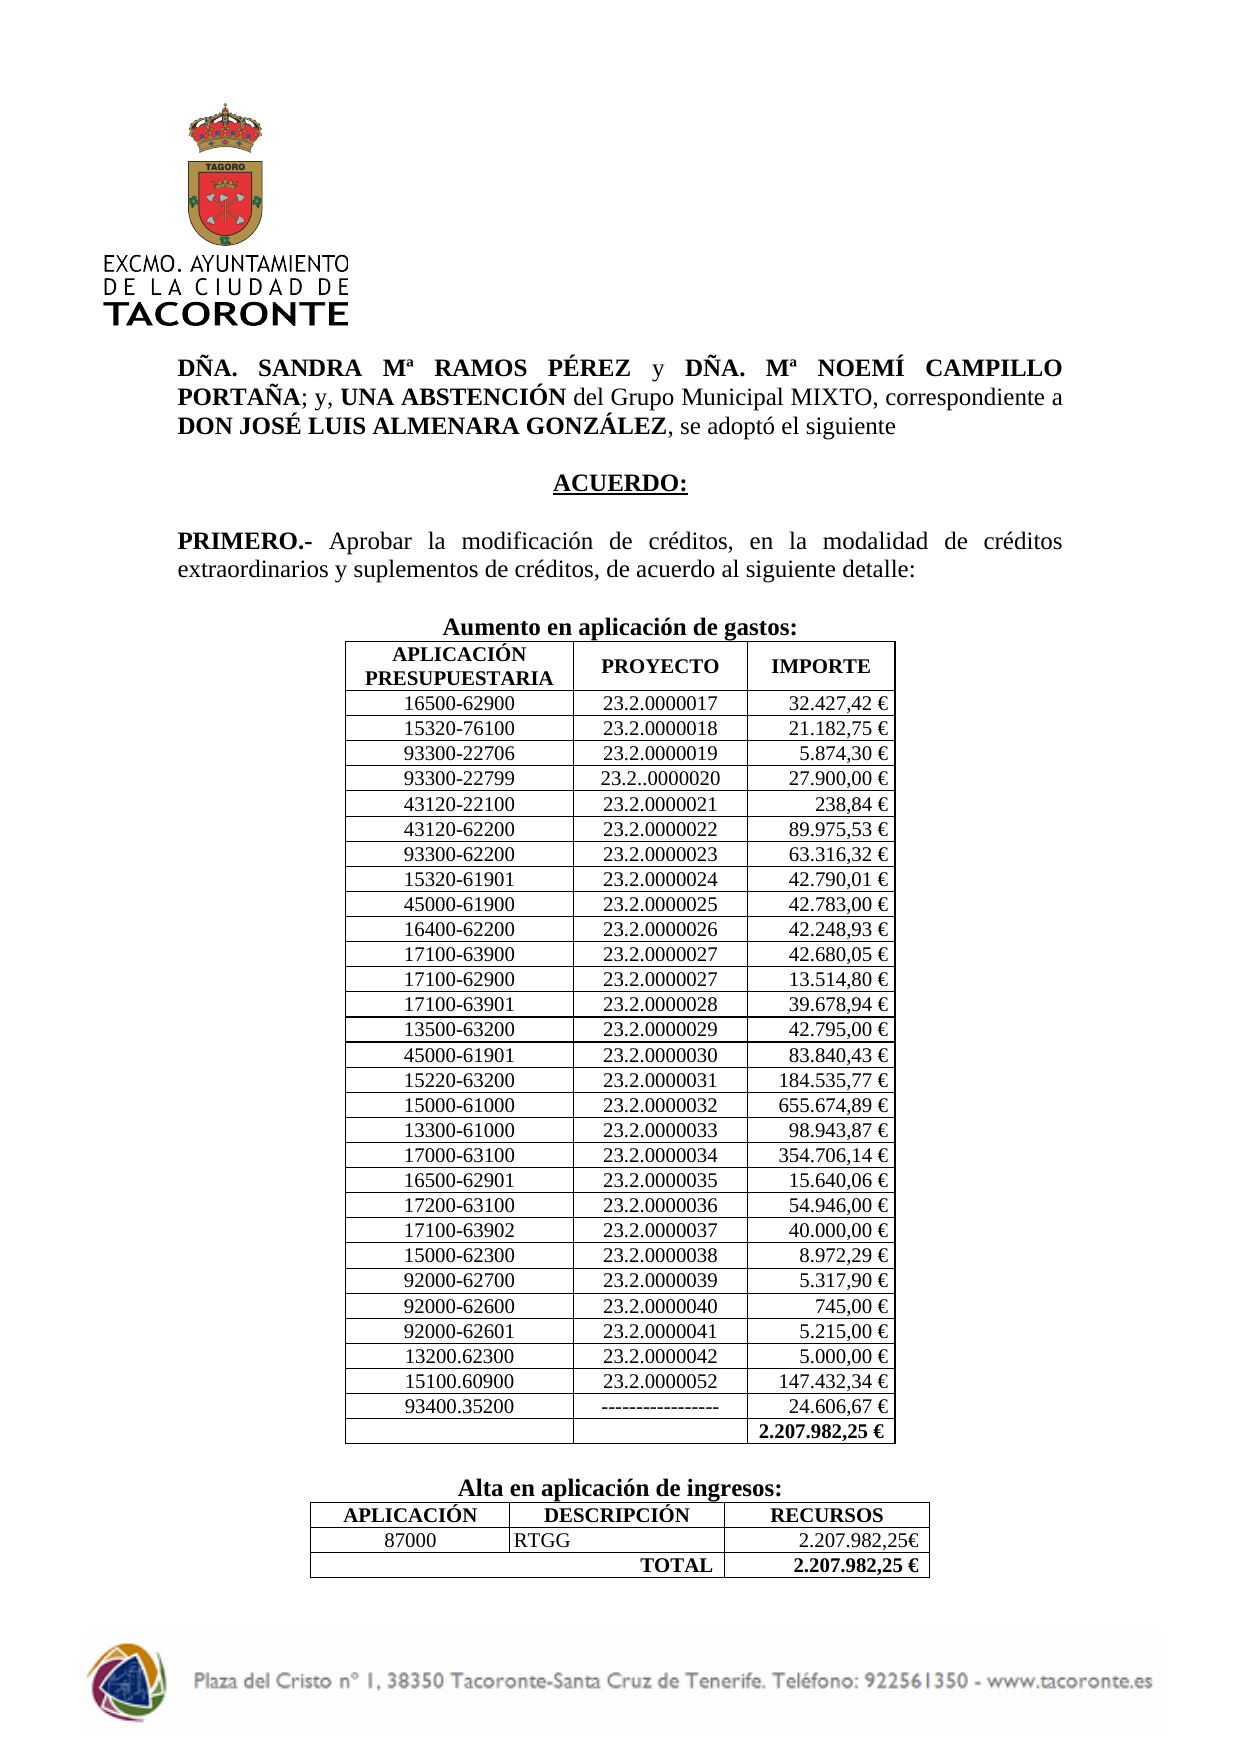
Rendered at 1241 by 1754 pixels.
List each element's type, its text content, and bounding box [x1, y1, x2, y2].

table_cell 93400.35200 [346, 1394, 573, 1418]
table_cell 147.432,34 € [748, 1369, 894, 1393]
table_header RECURSOS [725, 1503, 929, 1527]
table_cell 42.795,00 € [748, 1018, 894, 1041]
table_cell 17200-63100 [346, 1193, 573, 1217]
table_cell 15.640,06 € [748, 1168, 894, 1192]
table_cell 13300-61000 [346, 1118, 573, 1142]
text PRIMERO.- Aprobar la modificación de créditos, en la modalidad de créditos extraordinarios y suplementos de créditos, de acuerdo al siguiente detalle: [177, 526, 1063, 583]
text Alta en aplicación de ingresos: [177, 1473, 1063, 1502]
table_cell 17100-63900 [346, 942, 573, 966]
table_cell 43120-62200 [346, 817, 573, 841]
table_cell 23.2.0000026 [574, 917, 747, 941]
table_cell 23.2.0000040 [574, 1294, 747, 1318]
table_cell 15000-62300 [346, 1243, 573, 1267]
table_cell 87000 [311, 1528, 509, 1552]
table_cell 5.874,30 € [748, 741, 894, 765]
table_cell 23.2.0000018 [574, 716, 747, 740]
table_cell 13200.62300 [346, 1344, 573, 1368]
table_cell 93300-22799 [346, 766, 573, 790]
table_cell 23.2.0000039 [574, 1269, 747, 1292]
table_cell 23.2.0000027 [574, 967, 747, 991]
table_cell 354.706,14 € [748, 1143, 894, 1167]
subtitle ACUERDO: [177, 468, 1063, 497]
table_cell 92000-62601 [346, 1319, 573, 1343]
table_cell 238,84 € [748, 791, 894, 816]
table_header APLICACIÓN PRESUPUESTARIA [346, 642, 573, 690]
table_cell 23.2.0000035 [574, 1168, 747, 1192]
table_cell 15320-61901 [346, 867, 573, 891]
table_cell 8.972,29 € [748, 1243, 894, 1267]
table_cell 5.317,90 € [748, 1269, 894, 1292]
table_header IMPORTE [748, 642, 894, 690]
table_cell 23.2.0000017 [574, 691, 747, 715]
table_cell ----------------- [574, 1394, 747, 1418]
table_cell 23.2.0000042 [574, 1344, 747, 1368]
text Aumento en aplicación de gastos: [177, 612, 1063, 641]
table_cell 17100-63902 [346, 1218, 573, 1242]
table_cell 23.2.0000036 [574, 1193, 747, 1217]
picture [103, 103, 348, 326]
table_cell 23.2.0000041 [574, 1319, 747, 1343]
table_cell [574, 1419, 747, 1443]
table_cell 23.2.0000037 [574, 1218, 747, 1242]
table_header DESCRIPCIÓN [510, 1503, 724, 1527]
table_cell 17000-63100 [346, 1143, 573, 1167]
table_cell 15000-61000 [346, 1093, 573, 1117]
table_cell 39.678,94 € [748, 992, 894, 1016]
table_cell 24.606,67 € [748, 1394, 894, 1418]
table_cell 15100.60900 [346, 1369, 573, 1393]
table_cell 92000-62700 [346, 1269, 573, 1292]
table_cell 54.946,00 € [748, 1193, 894, 1217]
table_cell 13.514,80 € [748, 967, 894, 991]
table_cell 83.840,43 € [748, 1043, 894, 1067]
table_cell 40.000,00 € [748, 1218, 894, 1242]
table_cell 15320-76100 [346, 716, 573, 740]
table_cell 13500-63200 [346, 1018, 573, 1041]
text DÑA. SANDRA Mª RAMOS PÉREZ y DÑA. Mª NOEMÍ CAMPILLO PORTAÑA; y, UNA ABSTENCIÓN del Grupo Municipal MIXTO, correspondiente a DON JOSÉ LUIS ALMENARA GONZÁLEZ, se adoptó el siguiente [177, 353, 1063, 439]
table_cell 98.943,87 € [748, 1118, 894, 1142]
table_cell 2.207.982,25€ [725, 1528, 929, 1552]
table_cell 45000-61901 [346, 1043, 573, 1067]
table_cell 17100-62900 [346, 967, 573, 991]
table_cell 23.2.0000038 [574, 1243, 747, 1267]
table_cell 23.2.0000052 [574, 1369, 747, 1393]
table_cell 23.2.0000030 [574, 1043, 747, 1067]
table_cell 23.2.0000027 [574, 942, 747, 966]
table_header APLICACIÓN [311, 1503, 509, 1527]
table_cell 23.2.0000034 [574, 1143, 747, 1167]
table_cell 42.680,05 € [748, 942, 894, 966]
table_cell RTGG [510, 1528, 724, 1552]
table_cell 89.975,53 € [748, 817, 894, 841]
table_cell 32.427,42 € [748, 691, 894, 715]
table_cell 93300-62200 [346, 842, 573, 866]
table_cell 23.2.0000021 [574, 791, 747, 816]
table_cell 745,00 € [748, 1294, 894, 1318]
table_cell 63.316,32 € [748, 842, 894, 866]
table_cell 23.2.0000025 [574, 892, 747, 916]
table_cell 93300-22706 [346, 741, 573, 765]
table_cell 2.207.982,25 € [725, 1553, 929, 1577]
table_cell 23.2.0000029 [574, 1018, 747, 1041]
table_cell 23.2..0000020 [574, 766, 747, 790]
table_cell 23.2.0000032 [574, 1093, 747, 1117]
table_header PROYECTO [574, 642, 747, 690]
table_cell 5.215,00 € [748, 1319, 894, 1343]
table_cell 23.2.0000022 [574, 817, 747, 841]
table_cell 23.2.0000023 [574, 842, 747, 866]
table_cell 42.248,93 € [748, 917, 894, 941]
table_cell 16400-62200 [346, 917, 573, 941]
picture [80, 1630, 1163, 1737]
table_cell 43120-22100 [346, 791, 573, 816]
table_cell 42.790,01 € [748, 867, 894, 891]
table_cell 92000-62600 [346, 1294, 573, 1318]
table_cell 5.000,00 € [748, 1344, 894, 1368]
table_cell 27.900,00 € [748, 766, 894, 790]
table_cell 23.2.0000033 [574, 1118, 747, 1142]
table_cell [346, 1419, 573, 1443]
table_cell 23.2.0000024 [574, 867, 747, 891]
table_cell 2.207.982,25 € [748, 1419, 894, 1443]
table_cell 655.674,89 € [748, 1093, 894, 1117]
table_cell 16500-62901 [346, 1168, 573, 1192]
table_cell TOTAL [311, 1553, 724, 1577]
table_cell 23.2.0000031 [574, 1068, 747, 1092]
table_cell 23.2.0000028 [574, 992, 747, 1016]
table_cell 42.783,00 € [748, 892, 894, 916]
table_cell 23.2.0000019 [574, 741, 747, 765]
table_cell 184.535,77 € [748, 1068, 894, 1092]
table_cell 17100-63901 [346, 992, 573, 1016]
table_cell 16500-62900 [346, 691, 573, 715]
table_cell 21.182,75 € [748, 716, 894, 740]
table_cell 15220-63200 [346, 1068, 573, 1092]
table_cell 45000-61900 [346, 892, 573, 916]
